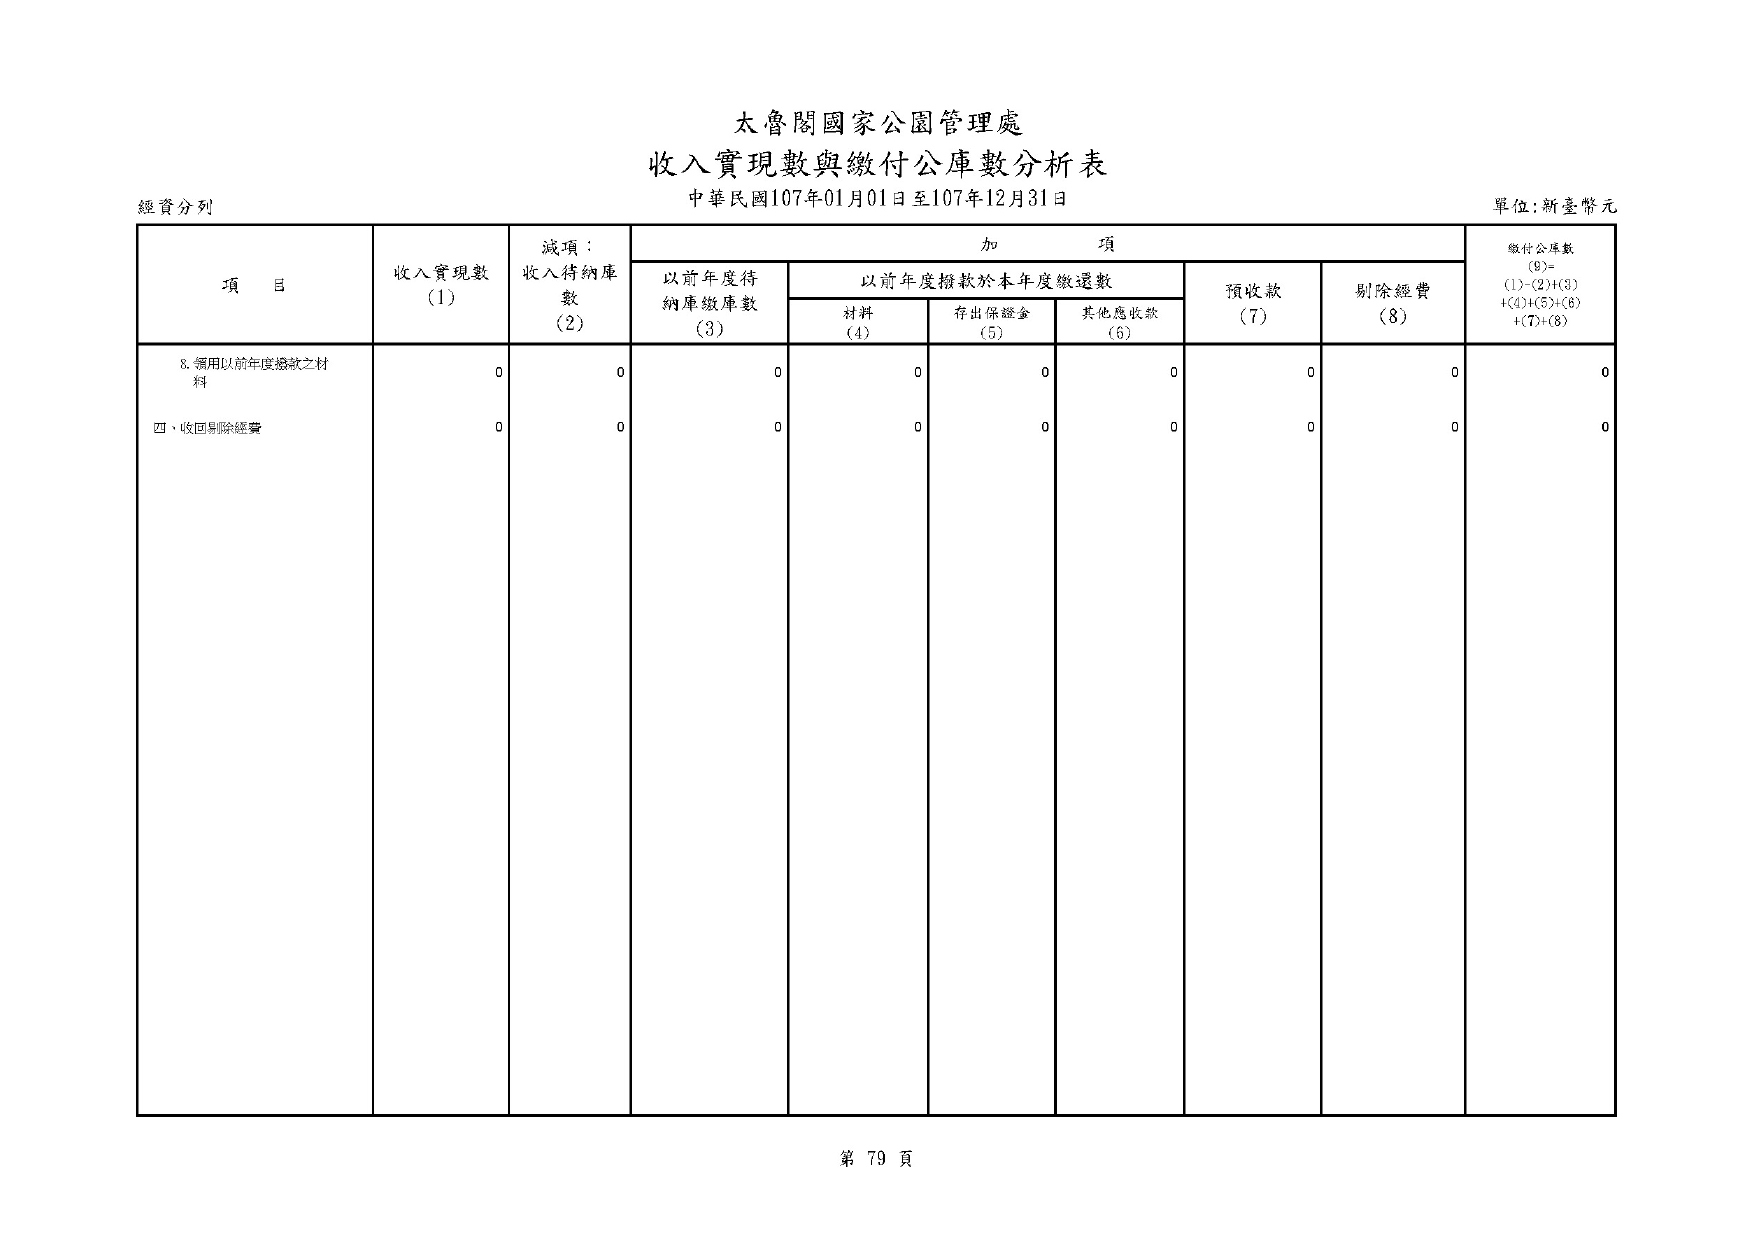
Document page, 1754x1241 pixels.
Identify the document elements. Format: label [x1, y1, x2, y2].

picture [59, 59, 1695, 1216]
